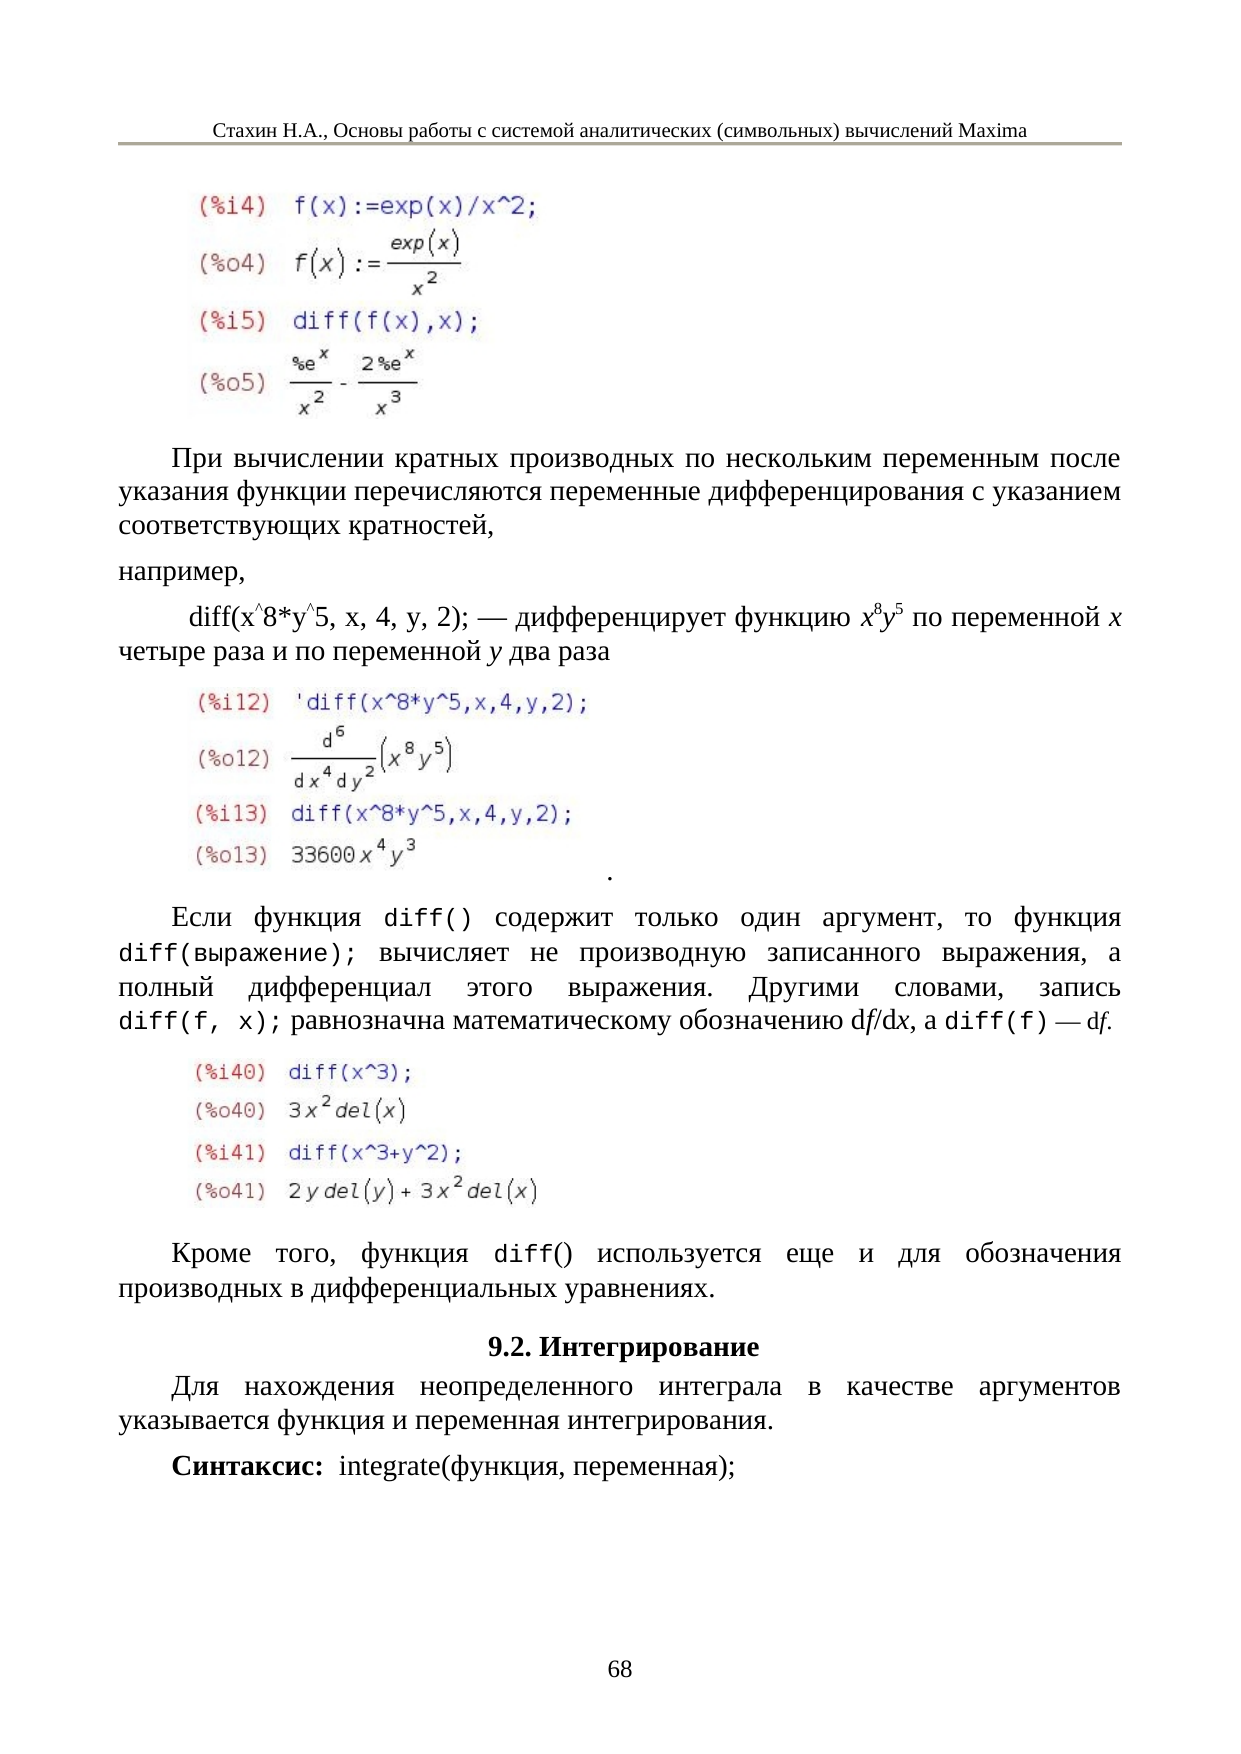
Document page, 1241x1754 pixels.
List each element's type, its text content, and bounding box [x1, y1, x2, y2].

text Для нахождения неопределенного интеграла в качестве аргументов указывается функция и переменная интегрирования. [118, 1368, 1122, 1436]
text . [118, 679, 1122, 887]
picture [187, 1058, 540, 1208]
picture [187, 687, 590, 872]
text diff(x^8*y^5, x, 4, y, 2); — дифференцирует функцию x8y5 по переменной х четыре раза и по переменной у два раза [118, 599, 1122, 666]
text При вычислении кратных производных по нескольким переменным после указания функции перечисляются переменные дифференцирования с указанием соответствующих кратностей, [118, 440, 1122, 541]
picture [187, 189, 547, 419]
text Если функция diff() содержит только один аргумент, то функция diff(выражение); вычисляет не производную записанного выражения, а полный дифференциал этого выражения. Другими словами, запись diff(f, x); равнозначна математическому обозначению df/dx, а diff(f) — df. [118, 899, 1122, 1037]
text Кроме того, функция diff() используется еще и для обозначения производных в дифференциальных уравнениях. [118, 1235, 1122, 1304]
subtitle 9.2. Интегрирование [118, 1329, 1122, 1362]
text Синтаксис: integrate(функция, переменная); [118, 1448, 1122, 1482]
text например, [118, 553, 1122, 587]
